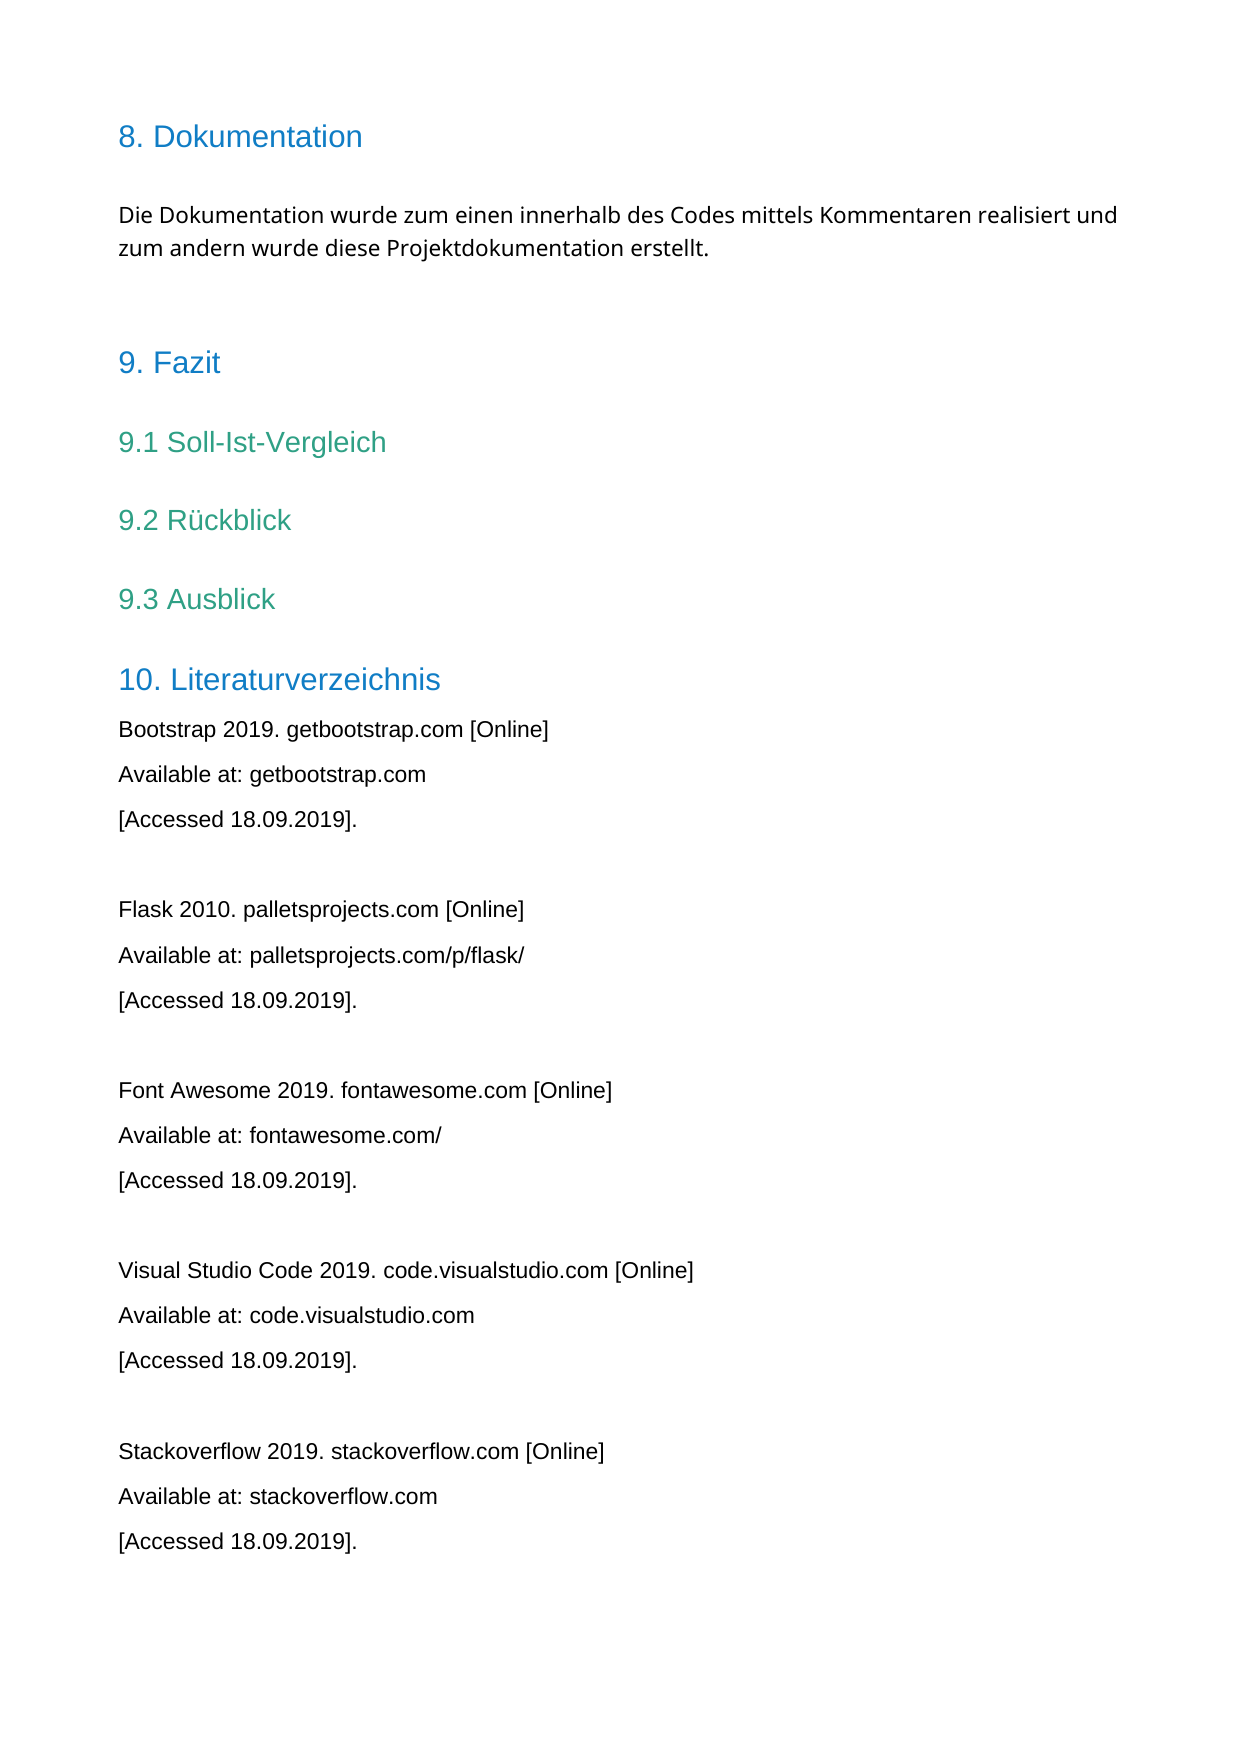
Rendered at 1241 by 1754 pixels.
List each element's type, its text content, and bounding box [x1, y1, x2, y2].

text Available at: code.visualstudio.com [118, 1302, 1122, 1329]
text Visual Studio Code 2019. code.visualstudio.com [Online] [118, 1257, 1122, 1284]
subtitle 9.2 Rückblick [118, 503, 1122, 537]
text Available at: fontawesome.com/ [118, 1122, 1122, 1148]
text Font Awesome 2019. fontawesome.com [Online] [118, 1077, 1122, 1103]
text Available at: stackoverflow.com [118, 1483, 1122, 1509]
text Bootstrap 2019. getbootstrap.com [Online] [118, 716, 1122, 742]
text [Accessed 18.09.2019]. [118, 1347, 1122, 1374]
text Flask 2010. palletsprojects.com [Online] [118, 896, 1122, 923]
text [Accessed 18.09.2019]. [118, 1167, 1122, 1193]
subtitle 8. Dokumentation [118, 118, 1122, 154]
subtitle 9.1 Soll-Ist-Vergleich [118, 425, 1122, 458]
text [Accessed 18.09.2019]. [118, 806, 1122, 833]
text [Accessed 18.09.2019]. [118, 1528, 1122, 1554]
text Stackoverflow 2019. stackoverflow.com [Online] [118, 1438, 1122, 1464]
text Die Dokumentation wurde zum einen innerhalb des Codes mittels Kommentaren realisiert und zum andern wurde diese Projektdokumentation erstellt. [118, 199, 1122, 263]
subtitle 9.3 Ausblick [118, 582, 1122, 616]
text [Accessed 18.09.2019]. [118, 987, 1122, 1013]
text 10. Literaturverzeichnis [118, 661, 1122, 697]
subtitle 9. Fazit [118, 344, 1122, 379]
text Available at: palletsprojects.com/p/flask/ [118, 942, 1122, 968]
text Available at: getbootstrap.com [118, 761, 1122, 787]
